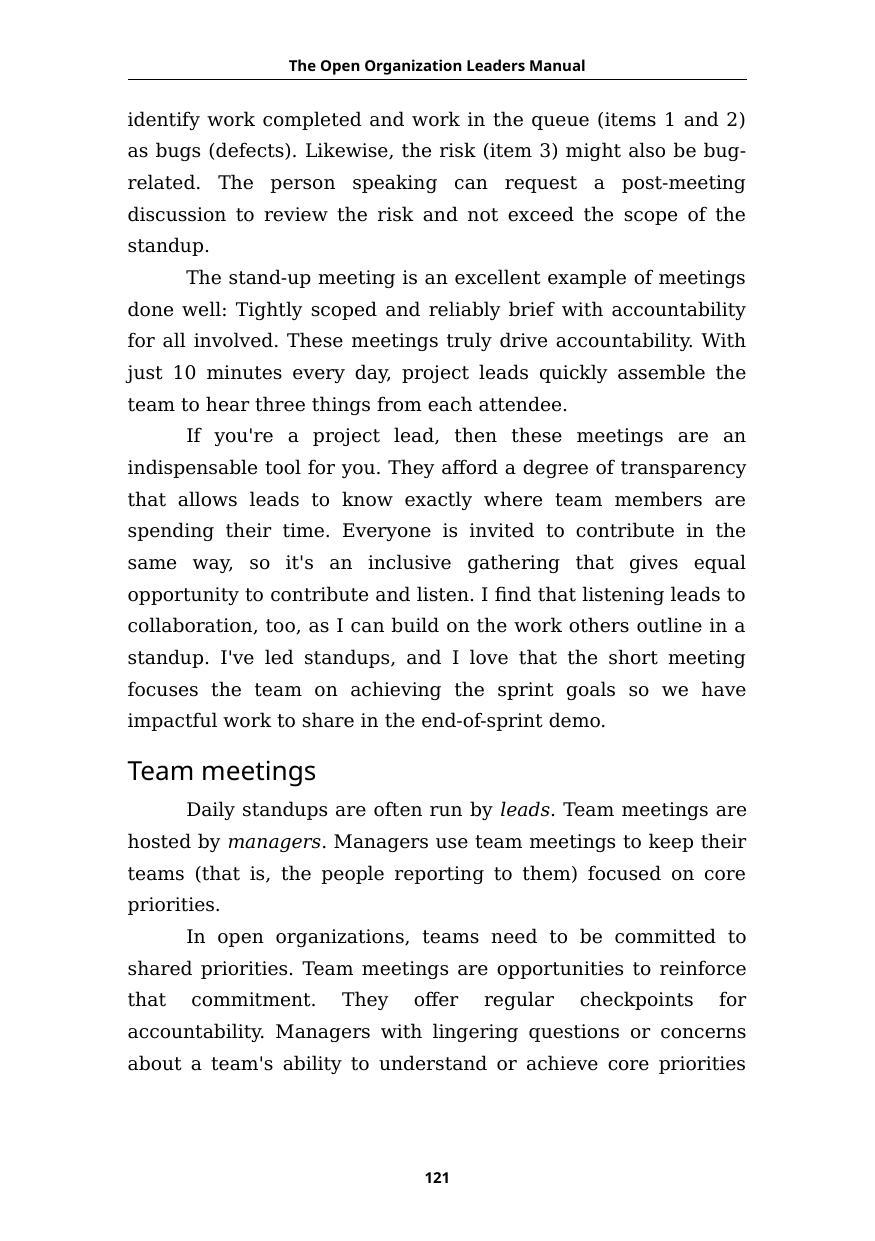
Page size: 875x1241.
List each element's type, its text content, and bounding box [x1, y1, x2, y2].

text Daily standups are often run by leads. Team meetings are hosted by managers. Managers use team meetings to keep their teams (that is, the people reporting to them) focused on core priorities. [127, 799, 747, 916]
text If you're a project lead, then these meetings are an indispensable tool for you. They afford a degree of transparency that allows leads to know exactly where team members are spending their time. Everyone is invited to contribute in the same way, so it's an inclusive gathering that gives equal opportunity to contribute and listen. I find that listening leads to collaboration, too, as I can build on the work others outline in a standup. I've led standups, and I love that the short meeting focuses the team on achieving the sprint goals so we have impactful work to share in the end-of-sprint demo. [127, 425, 747, 732]
subtitle Team meetings [127, 757, 747, 787]
text In open organizations, teams need to be committed to shared priorities. Team meetings are opportunities to reinforce that commitment. They offer regular checkpoints for accountability. Managers with lingering questions or concerns about a team's ability to understand or achieve core priorities [127, 926, 747, 1075]
text The stand-up meeting is an excellent example of meetings done well: Tightly scoped and reliably brief with accountability for all involved. These meetings truly drive accountability. With just 10 minutes every day, project leads quickly assemble the team to hear three things from each attendee. [127, 267, 747, 416]
text identify work completed and work in the queue (items 1 and 2) as bugs (defects). Likewise, the risk (item 3) might also be bug-related. The person speaking can request a post-meeting discussion to review the risk and not exceed the scope of the standup. [127, 109, 747, 257]
